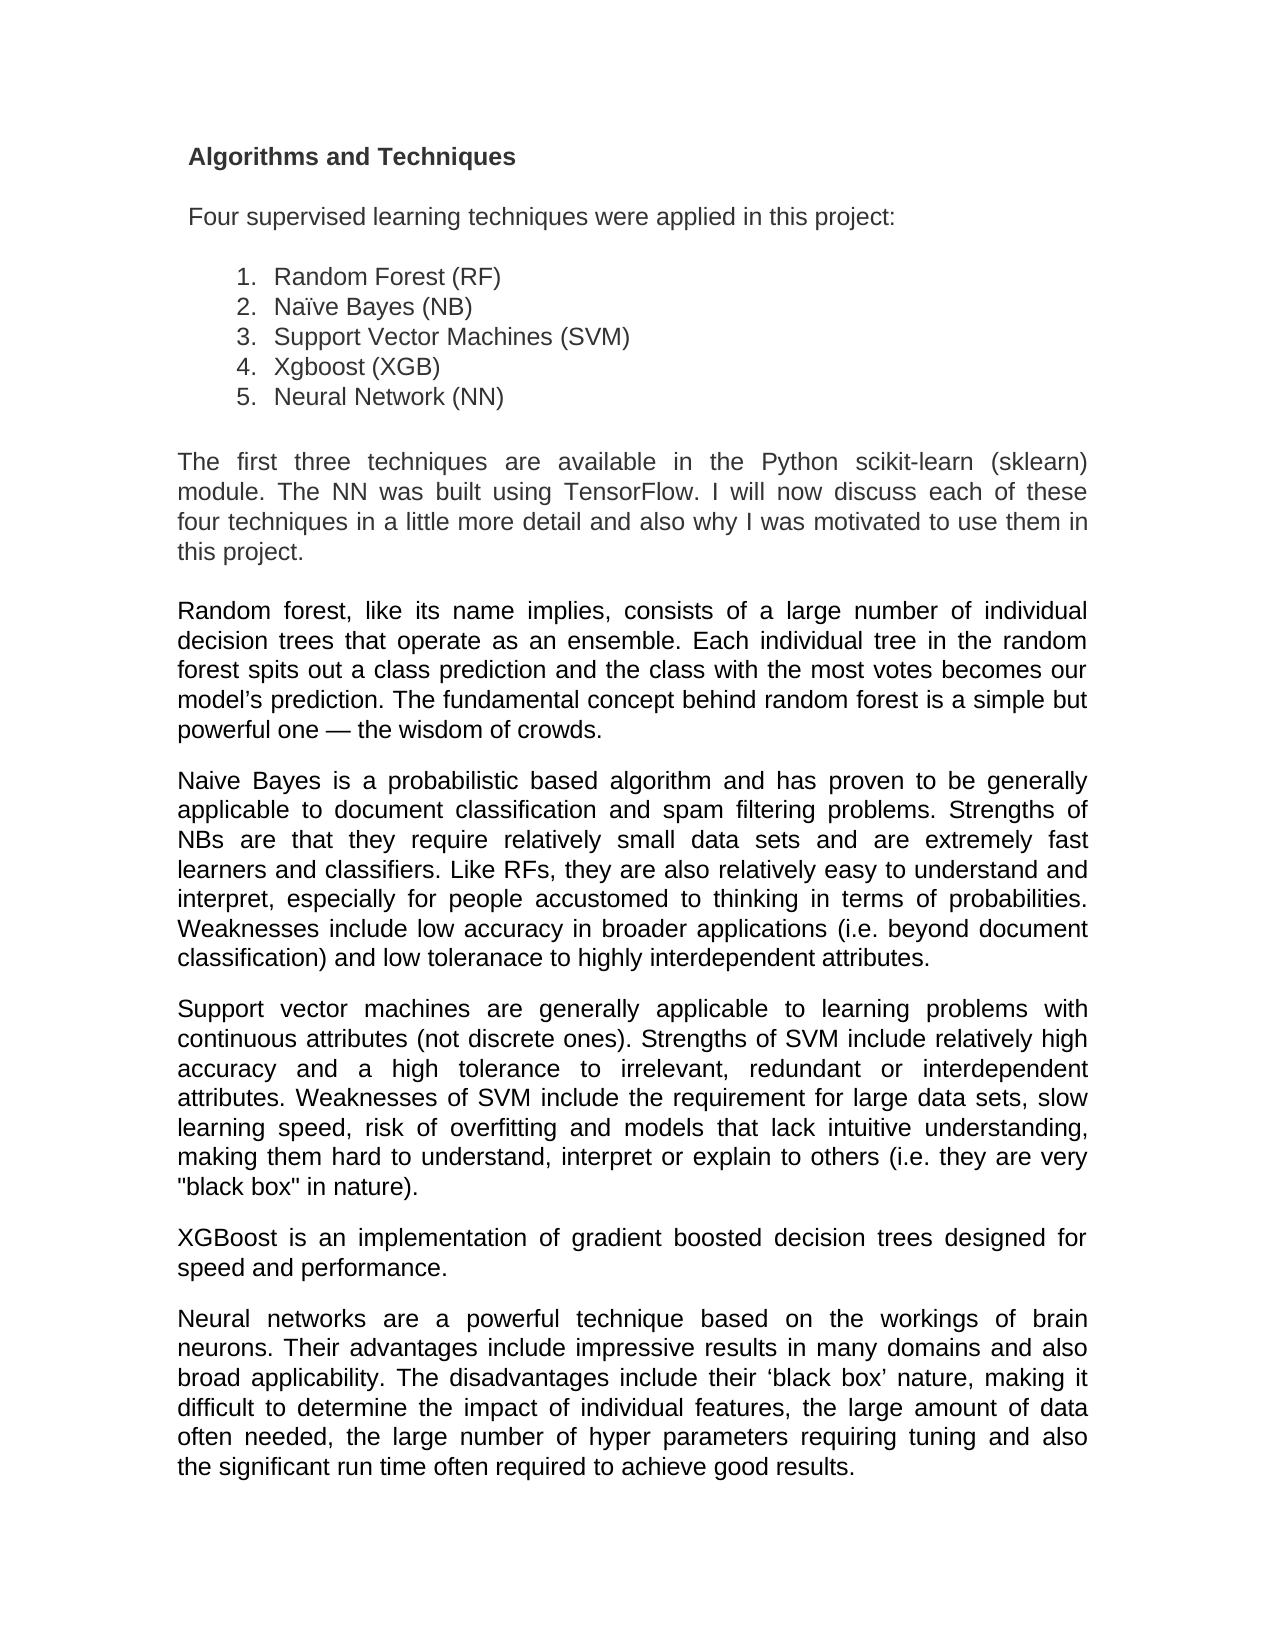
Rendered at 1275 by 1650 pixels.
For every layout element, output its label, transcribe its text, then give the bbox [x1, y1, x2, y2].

text Support vector machines are generally applicable to learning problems with continuous attributes (not discrete ones). Strengths of SVM include relatively high accuracy and a high tolerance to irrelevant, redundant or interdependent attributes. Weaknesses of SVM include the requirement for large data sets, slow learning speed, risk of overfitting and models that lack intuitive understanding, making them hard to understand, interpret or explain to others (i.e. they are very "black box" in nature). [177, 994, 1088, 1201]
text Random forest, like its name implies, consists of a large number of individual decision trees that operate as an ensemble. Each individual tree in the random forest spits out a class prediction and the class with the most votes becomes our model’s prediction. The fundamental concept behind random forest is a simple but powerful one — the wisdom of crowds. [177, 596, 1088, 743]
list Xgboost (XGB) [236, 352, 1100, 381]
text The first three techniques are available in the Python scikit-learn (sklearn) module. The NN was built using TensorFlow. I will now discuss each of these four techniques in a little more detail and also why I was motivated to use them in this project. [177, 447, 1088, 565]
list Support Vector Machines (SVM) [236, 322, 1100, 351]
subtitle Algorithms and Techniques [188, 142, 1100, 170]
text Four supervised learning techniques were applied in this project: [188, 202, 1100, 231]
text Neural networks are a powerful technique based on the workings of brain neurons. Their advantages include impressive results in many domains and also broad applicability. The disadvantages include their ‘black box’ nature, making it difficult to determine the impact of individual features, the large amount of data often needed, the large number of hyper parameters requiring tuning and also the significant run time often required to achieve good results. [177, 1304, 1088, 1481]
text XGBoost is an implementation of gradient boosted decision trees designed for speed and performance. [177, 1223, 1088, 1281]
list Random Forest (RF) [236, 262, 1100, 291]
text Naive Bayes is a probabilistic based algorithm and has proven to be generally applicable to document classification and spam filtering problems. Strengths of NBs are that they require relatively small data sets and are extremely fast learners and classifiers. Like RFs, they are also relatively easy to understand and interpret, especially for people accustomed to thinking in terms of probabilities. Weaknesses include low accuracy in broader applications (i.e. beyond document classification) and low toleranace to highly interdependent attributes. [177, 766, 1088, 972]
list Neural Network (NN) [236, 382, 1100, 411]
list Naïve Bayes (NB) [236, 292, 1100, 321]
